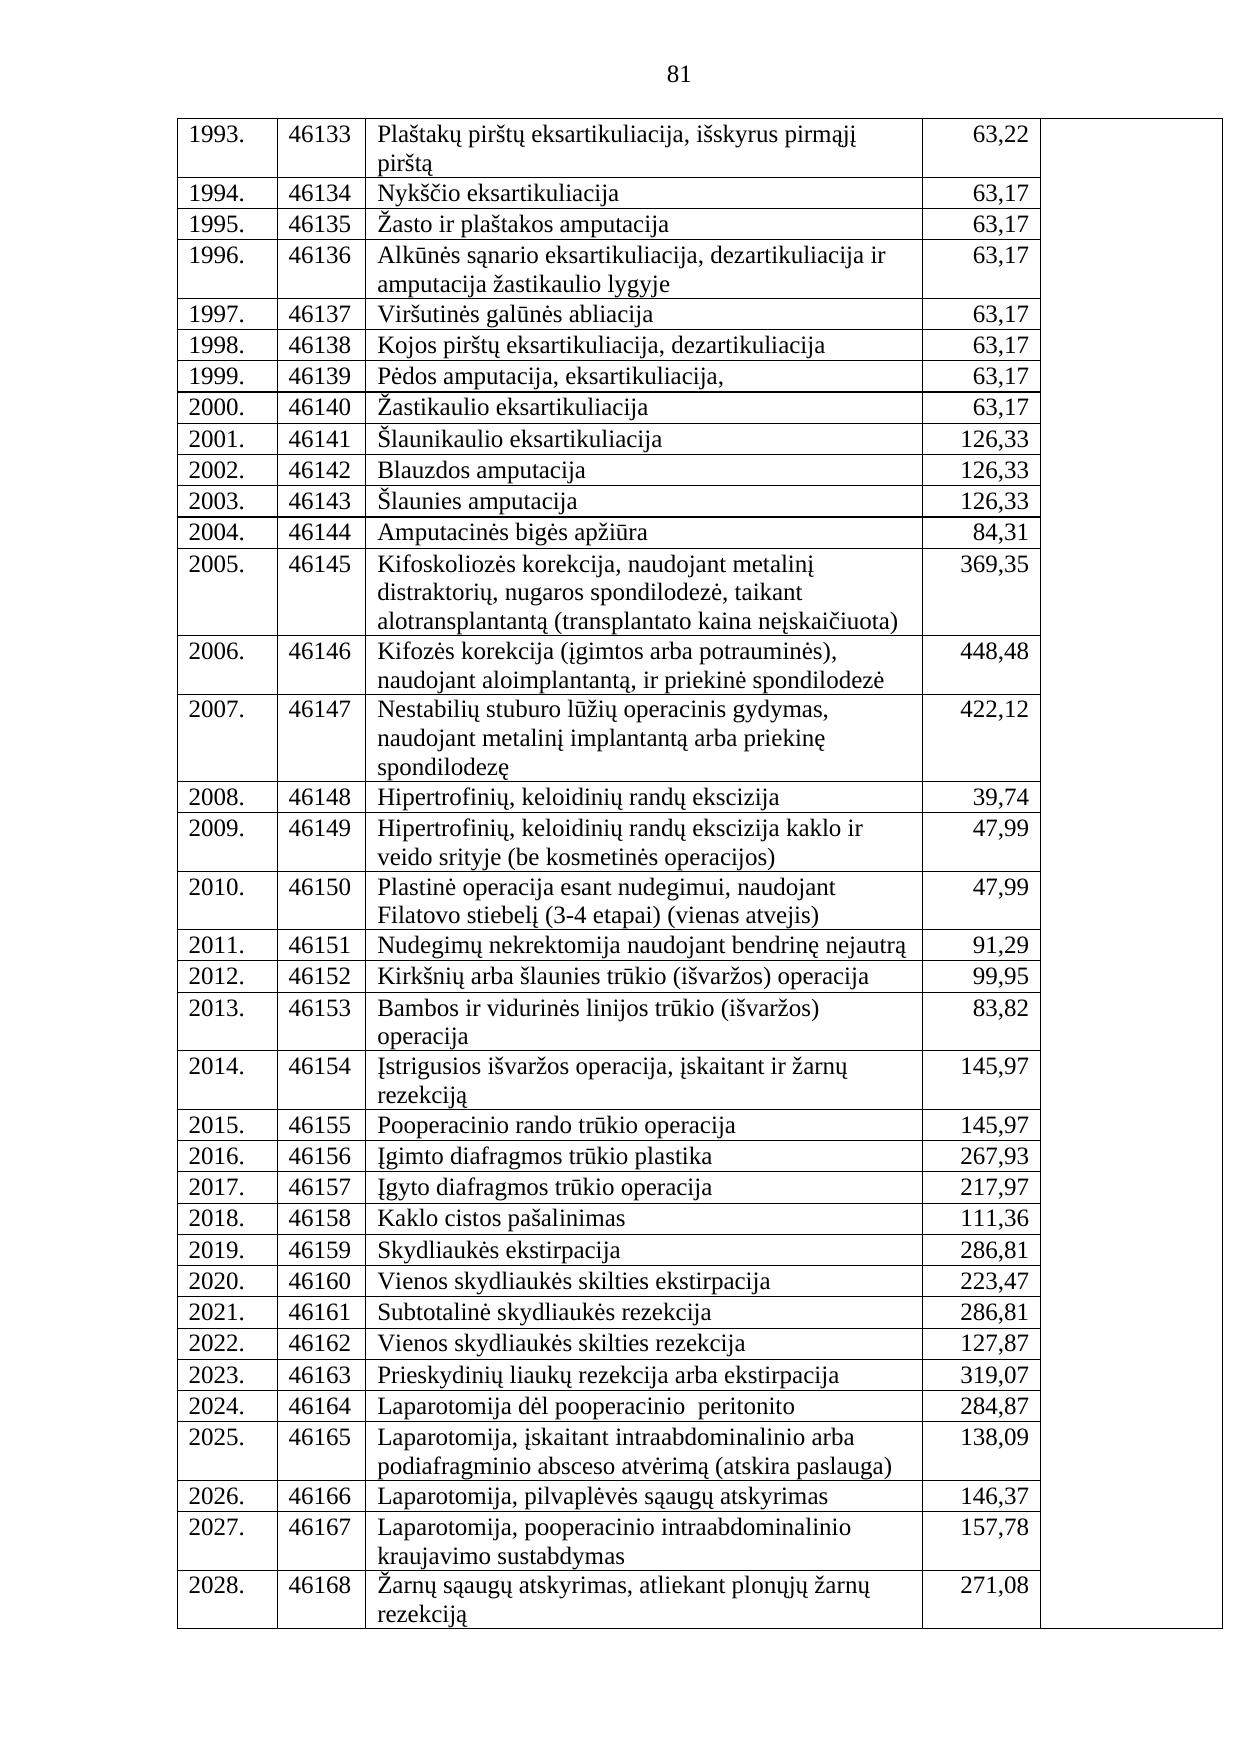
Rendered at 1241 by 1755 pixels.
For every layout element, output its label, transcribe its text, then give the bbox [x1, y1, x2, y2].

table_cell 286,81 [923, 1297, 1040, 1327]
table_cell 46150 [278, 872, 365, 929]
table_cell 2021. [178, 1297, 277, 1327]
table_cell Žarnų sąaugų atskyrimas, atliekant plonųjų žarnų rezekciją [366, 1571, 922, 1628]
table_cell 46133 [278, 119, 365, 177]
table_cell 145,97 [923, 1110, 1040, 1140]
table_cell Kifozės korekcija (įgimtos arba potrauminės), naudojant aloimplantantą, ir priekinė spondilodezė [366, 636, 922, 693]
table_cell 46161 [278, 1297, 365, 1327]
table_cell 63,17 [923, 361, 1040, 391]
table_cell 2025. [178, 1422, 277, 1480]
table_cell 217,97 [923, 1172, 1040, 1202]
table_cell 2008. [178, 782, 277, 812]
table_cell 46149 [278, 813, 365, 871]
table_cell Kaklo cistos pašalinimas [366, 1204, 922, 1234]
table_cell 2002. [178, 455, 277, 485]
table_cell 126,33 [923, 455, 1040, 485]
table_cell 63,22 [923, 119, 1040, 177]
table_cell 2004. [178, 518, 277, 548]
table_cell 126,33 [923, 424, 1040, 454]
table_cell Kirkšnių arba šlaunies trūkio (išvaržos) operacija [366, 961, 922, 992]
table_cell 422,12 [923, 695, 1040, 781]
table_cell Skydliaukės ekstirpacija [366, 1235, 922, 1265]
table_cell 46152 [278, 961, 365, 992]
table_cell 2017. [178, 1172, 277, 1202]
table_cell 2016. [178, 1141, 277, 1171]
table_cell 2009. [178, 813, 277, 871]
table_cell Hipertrofinių, keloidinių randų ekscizija kaklo ir veido srityje (be kosmetinės operacijos) [366, 813, 922, 871]
table_cell 157,78 [923, 1512, 1040, 1569]
table_cell 46151 [278, 930, 365, 960]
table_cell 145,97 [923, 1051, 1040, 1109]
table_cell Žasto ir plaštakos amputacija [366, 209, 922, 239]
table_cell 46145 [278, 549, 365, 635]
table_cell 2006. [178, 636, 277, 693]
table_cell Kifoskoliozės korekcija, naudojant metalinį distraktorių, nugaros spondilodezė, taikant alotransplantantą (transplantato kaina neįskaičiuota) [366, 549, 922, 635]
table_cell 369,35 [923, 549, 1040, 635]
table_cell 91,29 [923, 930, 1040, 960]
table_cell Laparotomija, pooperacinio intraabdominalinio kraujavimo sustabdymas [366, 1512, 922, 1569]
table_cell 138,09 [923, 1422, 1040, 1480]
table_cell 1997. [178, 299, 277, 329]
table_cell 1998. [178, 330, 277, 360]
table_cell 1994. [178, 178, 277, 208]
table_cell Įgimto diafragmos trūkio plastika [366, 1141, 922, 1171]
table_cell 46168 [278, 1571, 365, 1628]
table_cell 46154 [278, 1051, 365, 1109]
table_cell Laparotomija dėl pooperacinio peritonito [366, 1391, 922, 1421]
table_cell 127,87 [923, 1329, 1040, 1359]
table_cell Viršutinės galūnės abliacija [366, 299, 922, 329]
table_cell 46155 [278, 1110, 365, 1140]
table_cell 2015. [178, 1110, 277, 1140]
table_cell 47,99 [923, 872, 1040, 929]
table_cell 84,31 [923, 518, 1040, 548]
table_cell 2001. [178, 424, 277, 454]
table_cell 46162 [278, 1329, 365, 1359]
table_cell 46158 [278, 1204, 365, 1234]
table_cell Šlaunies amputacija [366, 486, 922, 516]
table_cell 267,93 [923, 1141, 1040, 1171]
table_cell 2010. [178, 872, 277, 929]
table_cell 223,47 [923, 1266, 1040, 1296]
table_cell 63,17 [923, 178, 1040, 208]
table_cell Bambos ir vidurinės linijos trūkio (išvaržos) operacija [366, 993, 922, 1050]
table_cell 46166 [278, 1481, 365, 1511]
table_cell Vienos skydliaukės skilties rezekcija [366, 1329, 922, 1359]
table_cell Amputacinės bigės apžiūra [366, 518, 922, 548]
table_cell 126,33 [923, 486, 1040, 516]
table_cell 46134 [278, 178, 365, 208]
table_cell 2018. [178, 1204, 277, 1234]
table_cell 1996. [178, 240, 277, 298]
table_cell 1993. [178, 119, 277, 177]
table_cell 111,36 [923, 1204, 1040, 1234]
table_cell Hipertrofinių, keloidinių randų ekscizija [366, 782, 922, 812]
table_cell 46146 [278, 636, 365, 693]
table_cell 2023. [178, 1360, 277, 1390]
table_cell 46167 [278, 1512, 365, 1569]
table_cell 46144 [278, 518, 365, 548]
table_cell 46159 [278, 1235, 365, 1265]
table_cell 46138 [278, 330, 365, 360]
table_cell 46163 [278, 1360, 365, 1390]
table_cell Plaštakų pirštų eksartikuliacija, išskyrus pirmąjį pirštą [366, 119, 922, 177]
table_cell Šlaunikaulio eksartikuliacija [366, 424, 922, 454]
table_cell 2026. [178, 1481, 277, 1511]
table_cell Plastinė operacija esant nudegimui, naudojant Filatovo stiebelį (3-4 etapai) (vienas atvejis) [366, 872, 922, 929]
table_cell 319,07 [923, 1360, 1040, 1390]
table_cell 46143 [278, 486, 365, 516]
table_cell 39,74 [923, 782, 1040, 812]
table_cell 46165 [278, 1422, 365, 1480]
table_cell 286,81 [923, 1235, 1040, 1265]
table_cell 271,08 [923, 1571, 1040, 1628]
table_cell 46141 [278, 424, 365, 454]
table_cell 2027. [178, 1512, 277, 1569]
table_cell 46156 [278, 1141, 365, 1171]
table_cell Subtotalinė skydliaukės rezekcija [366, 1297, 922, 1327]
table_cell 2012. [178, 961, 277, 992]
table_cell 46140 [278, 393, 365, 423]
table_cell 2019. [178, 1235, 277, 1265]
table_cell 46139 [278, 361, 365, 391]
table_cell Įgyto diafragmos trūkio operacija [366, 1172, 922, 1202]
table_cell 1999. [178, 361, 277, 391]
table_cell 83,82 [923, 993, 1040, 1050]
table_cell Alkūnės sąnario eksartikuliacija, dezartikuliacija ir amputacija žastikaulio lygyje [366, 240, 922, 298]
table_cell 46136 [278, 240, 365, 298]
table_cell Pooperacinio rando trūkio operacija [366, 1110, 922, 1140]
table_cell 2011. [178, 930, 277, 960]
table_cell 2028. [178, 1571, 277, 1628]
table_cell 2003. [178, 486, 277, 516]
table_cell Laparotomija, įskaitant intraabdominalinio arba podiafragminio absceso atvėrimą (atskira paslauga) [366, 1422, 922, 1480]
table_cell 2022. [178, 1329, 277, 1359]
table_cell 46164 [278, 1391, 365, 1421]
table_cell 2007. [178, 695, 277, 781]
table_cell Laparotomija, pilvaplėvės sąaugų atskyrimas [366, 1481, 922, 1511]
table_cell 284,87 [923, 1391, 1040, 1421]
table_cell 99,95 [923, 961, 1040, 992]
table_cell 2014. [178, 1051, 277, 1109]
table_cell 46142 [278, 455, 365, 485]
table_cell 63,17 [923, 209, 1040, 239]
table_cell 1995. [178, 209, 277, 239]
table_cell 46153 [278, 993, 365, 1050]
table_cell Nykščio eksartikuliacija [366, 178, 922, 208]
table_cell 2005. [178, 549, 277, 635]
table_cell Įstrigusios išvaržos operacija, įskaitant ir žarnų rezekciją [366, 1051, 922, 1109]
table_cell Prieskydinių liaukų rezekcija arba ekstirpacija [366, 1360, 922, 1390]
table_cell 146,37 [923, 1481, 1040, 1511]
table_cell 63,17 [923, 299, 1040, 329]
table_cell Nestabilių stuburo lūžių operacinis gydymas, naudojant metalinį implantantą arba priekinę spondilodezę [366, 695, 922, 781]
table_cell Žastikaulio eksartikuliacija [366, 393, 922, 423]
table_cell 46157 [278, 1172, 365, 1202]
table_cell Nudegimų nekrektomija naudojant bendrinę nejautrą [366, 930, 922, 960]
table_cell 448,48 [923, 636, 1040, 693]
table_cell Kojos pirštų eksartikuliacija, dezartikuliacija [366, 330, 922, 360]
table_cell Vienos skydliaukės skilties ekstirpacija [366, 1266, 922, 1296]
table_cell 46135 [278, 209, 365, 239]
table_cell 2024. [178, 1391, 277, 1421]
table_cell 46160 [278, 1266, 365, 1296]
table_cell 46148 [278, 782, 365, 812]
table_cell 2013. [178, 993, 277, 1050]
table_cell 63,17 [923, 330, 1040, 360]
table_cell Blauzdos amputacija [366, 455, 922, 485]
table_cell 63,17 [923, 393, 1040, 423]
table_cell [1041, 119, 1222, 1628]
table_cell 46137 [278, 299, 365, 329]
table_cell 2000. [178, 393, 277, 423]
table_cell 63,17 [923, 240, 1040, 298]
table_cell Pėdos amputacija, eksartikuliacija, [366, 361, 922, 391]
table_cell 47,99 [923, 813, 1040, 871]
table_cell 46147 [278, 695, 365, 781]
table_cell 2020. [178, 1266, 277, 1296]
